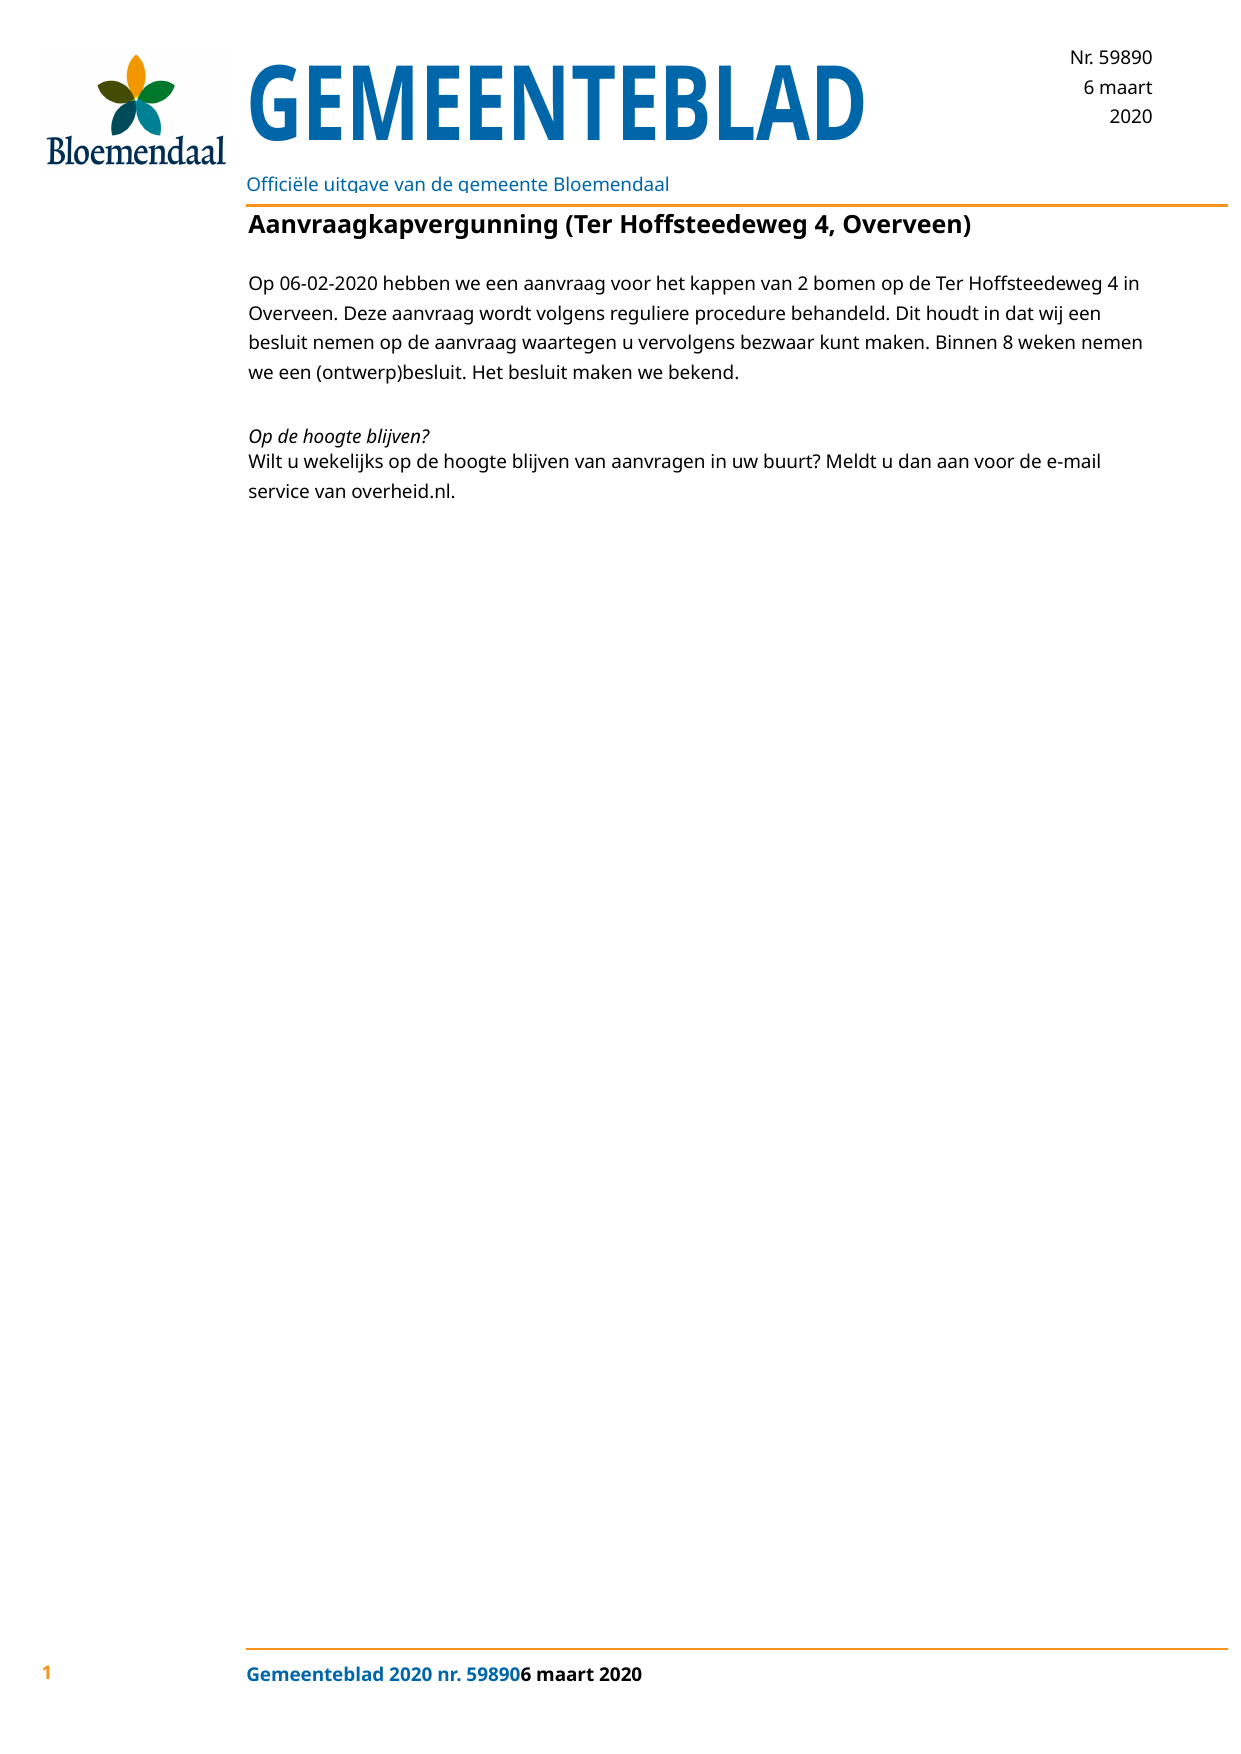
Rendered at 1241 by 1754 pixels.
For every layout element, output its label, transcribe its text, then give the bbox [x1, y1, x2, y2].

picture [41, 47, 231, 172]
text Op de hoogte blijven? [248, 423, 1152, 449]
text Wilt u wekelijks op de hoogte blijven van aanvragen in uw buurt? Meldt u dan aan voor de e-mail service van overheid.nl. [248, 449, 1152, 504]
text Op 06-02-2020 hebben we een aanvraag voor het kappen van 2 bomen op de Ter Hoffsteedeweg 4 in Overveen. Deze aanvraag wordt volgens reguliere procedure behandeld. Dit houdt in dat wij een besluit nemen op de aanvraag waartegen u vervolgens bezwaar kunt maken. Binnen 8 weken nemen we een (ontwerp)besluit. Het besluit maken we bekend. [248, 270, 1152, 385]
text Aanvraagkapvergunning (Ter Hoffsteedeweg 4, Overveen) [248, 207, 1152, 241]
